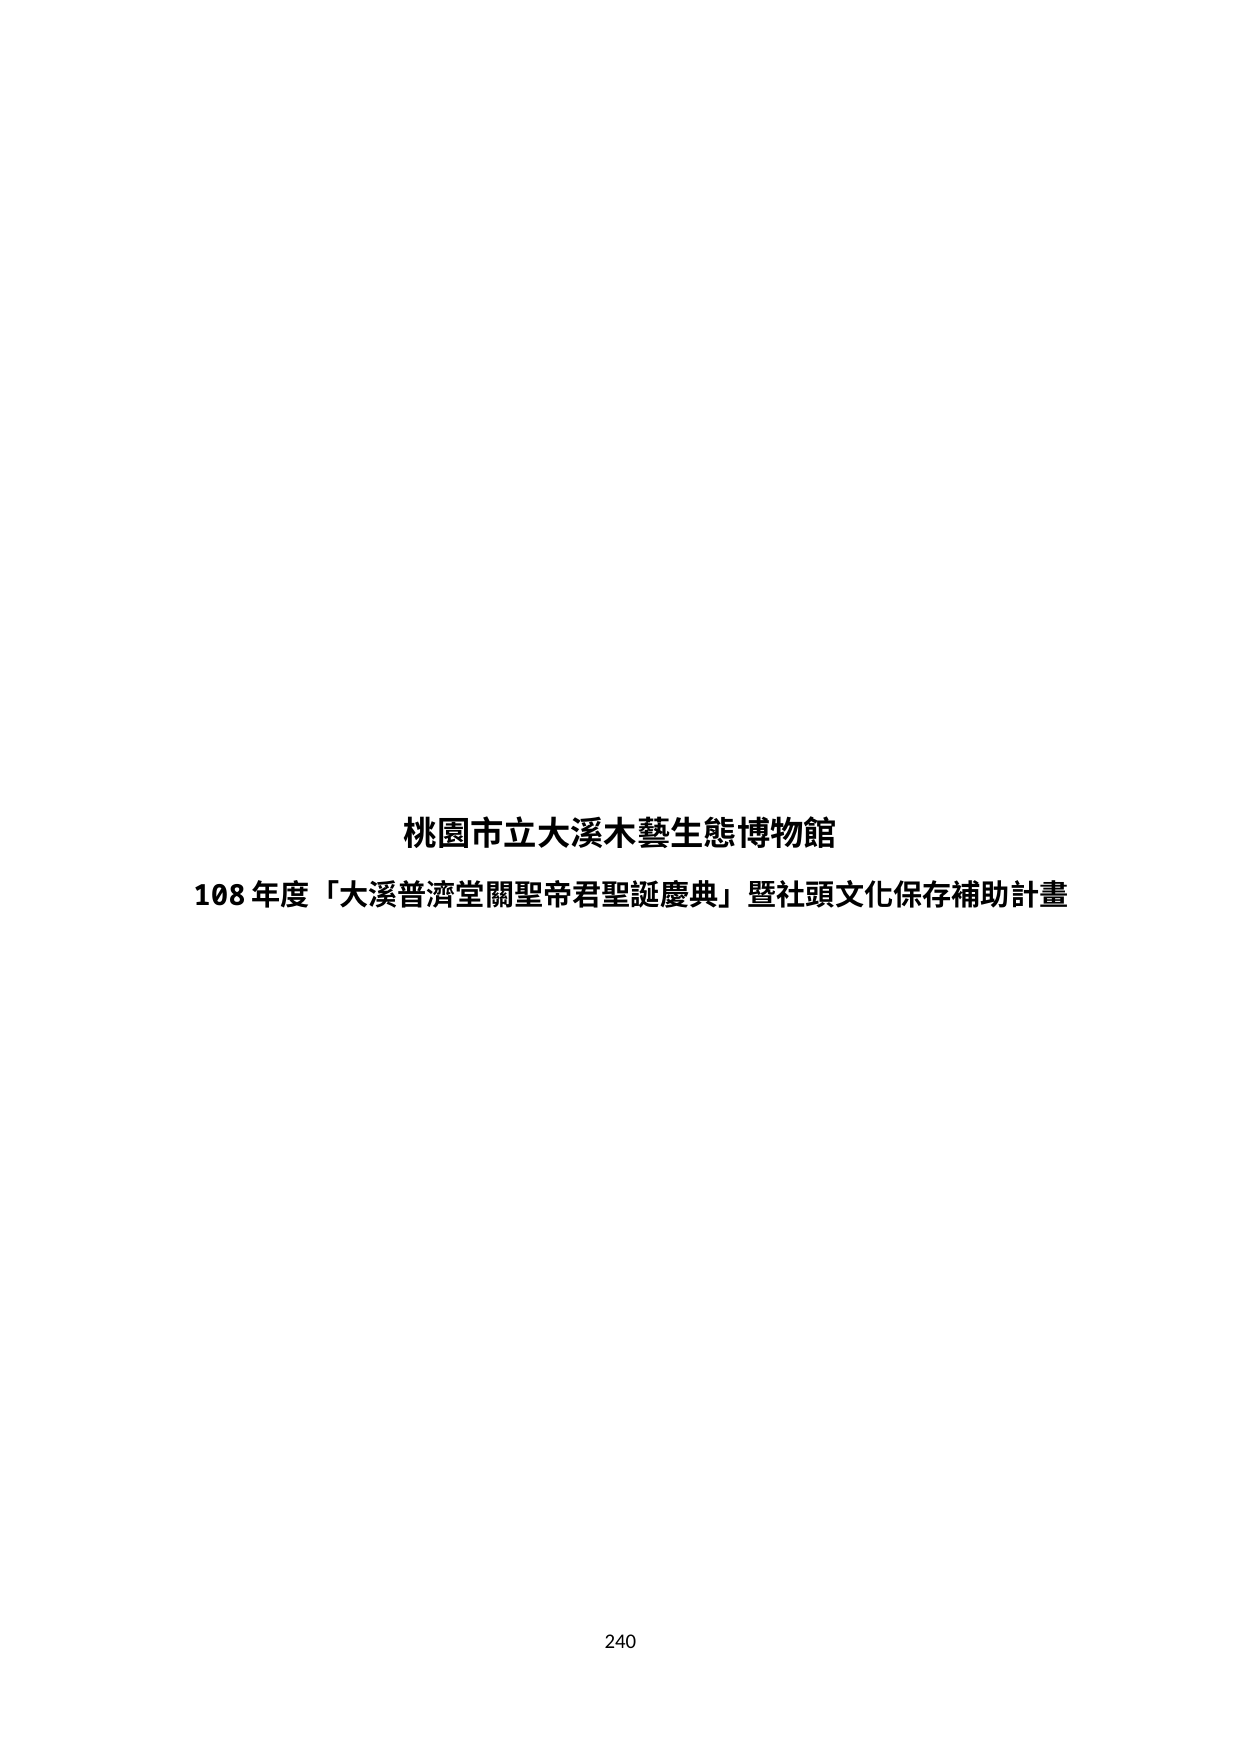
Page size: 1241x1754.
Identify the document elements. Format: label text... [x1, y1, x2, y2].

text 桃園市立大溪木藝生態博物館 [177, 789, 1063, 852]
text 108年度「大溪普濟堂關聖帝君聖誕慶典」暨社頭文化保存補助計畫 [103, 852, 1157, 914]
